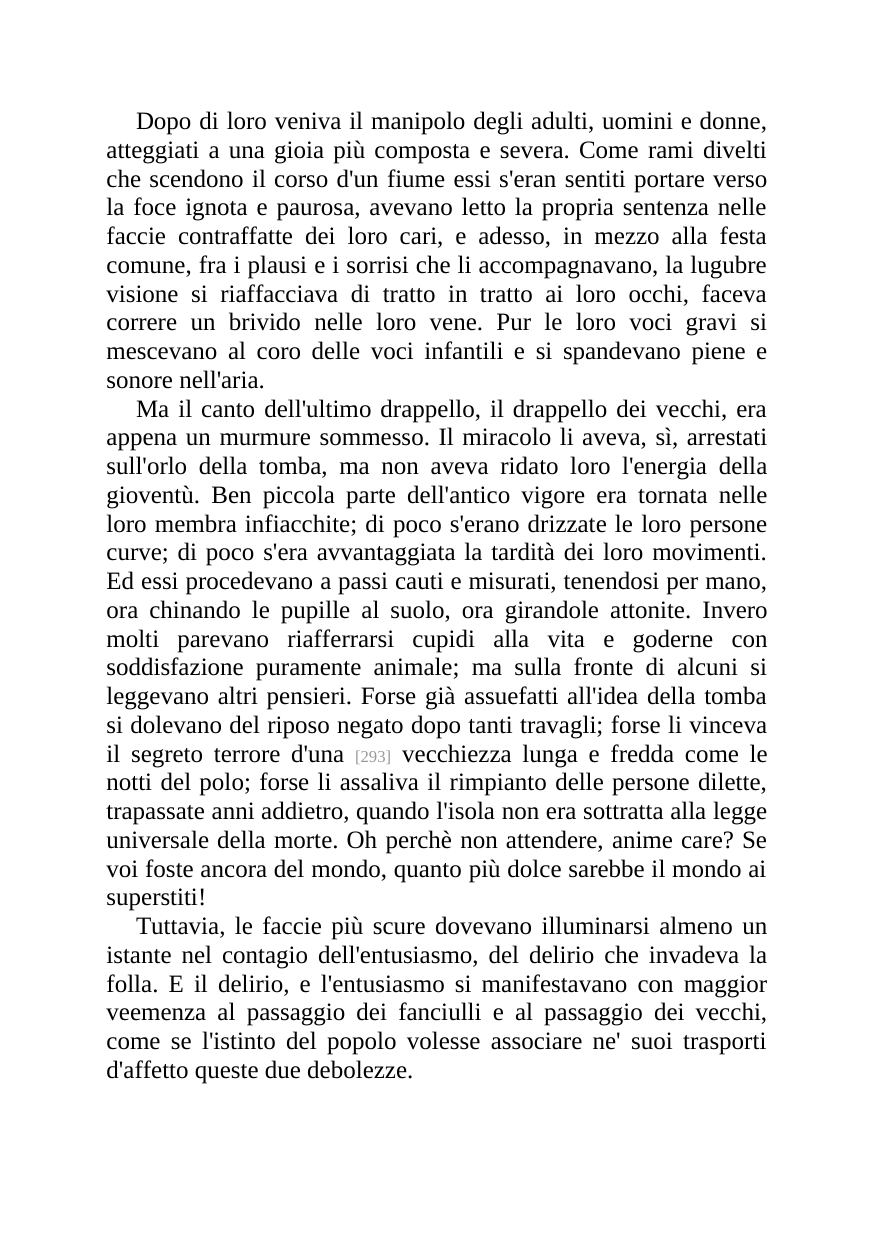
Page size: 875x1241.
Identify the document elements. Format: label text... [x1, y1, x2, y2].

text Tuttavia, le faccie più scure dovevano illuminarsi almeno un istante nel contagio dell'entusiasmo, del delirio che invadeva la folla. E il delirio, e l'entusiasmo si manifestavano con maggior veemenza al passaggio dei fanciulli e al passaggio dei vecchi, come se l'istinto del popolo volesse associare ne' suoi trasporti d'affetto queste due debolezze. [106, 911, 768, 1084]
text Ma il canto dell'ultimo drappello, il drappello dei vecchi, era appena un murmure sommesso. Il miracolo li aveva, sì, arrestati sull'orlo della tomba, ma non aveva ridato loro l'energia della gioventù. Ben piccola parte dell'antico vigore era tornata nelle loro membra infiacchite; di poco s'erano drizzate le loro persone curve; di poco s'era avvantaggiata la tardità dei loro movimenti. Ed essi procedevano a passi cauti e misurati, tenendosi per mano, ora chinando le pupille al suolo, ora girandole attonite. Invero molti parevano riafferrarsi cupidi alla vita e goderne con soddisfazione puramente animale; ma sulla fronte di alcuni si leggevano altri pensieri. Forse già assuefatti all'idea della tomba si dolevano del riposo negato dopo tanti travagli; forse li vinceva il segreto terrore d'una [293] vecchiezza lunga e fredda come le notti del polo; forse li assaliva il rimpianto delle persone dilette, trapassate anni addietro, quando l'isola non era sottratta alla legge universale della morte. Oh perchè non attendere, anime care? Se voi foste ancora del mondo, quanto più dolce sarebbe il mondo ai superstiti! [106, 394, 768, 911]
text Dopo di loro veniva il manipolo degli adulti, uomini e donne, atteggiati a una gioia più composta e severa. Come rami divelti che scendono il corso d'un fiume essi s'eran sentiti portare verso la foce ignota e paurosa, avevano letto la propria sentenza nelle faccie contraffatte dei loro cari, e adesso, in mezzo alla festa comune, fra i plausi e i sorrisi che li accompagnavano, la lugubre visione si riaffacciava di tratto in tratto ai loro occhi, faceva correre un brivido nelle loro vene. Pur le loro voci gravi si mescevano al coro delle voci infantili e si spandevano piene e sonore nell'aria. [106, 106, 768, 394]
